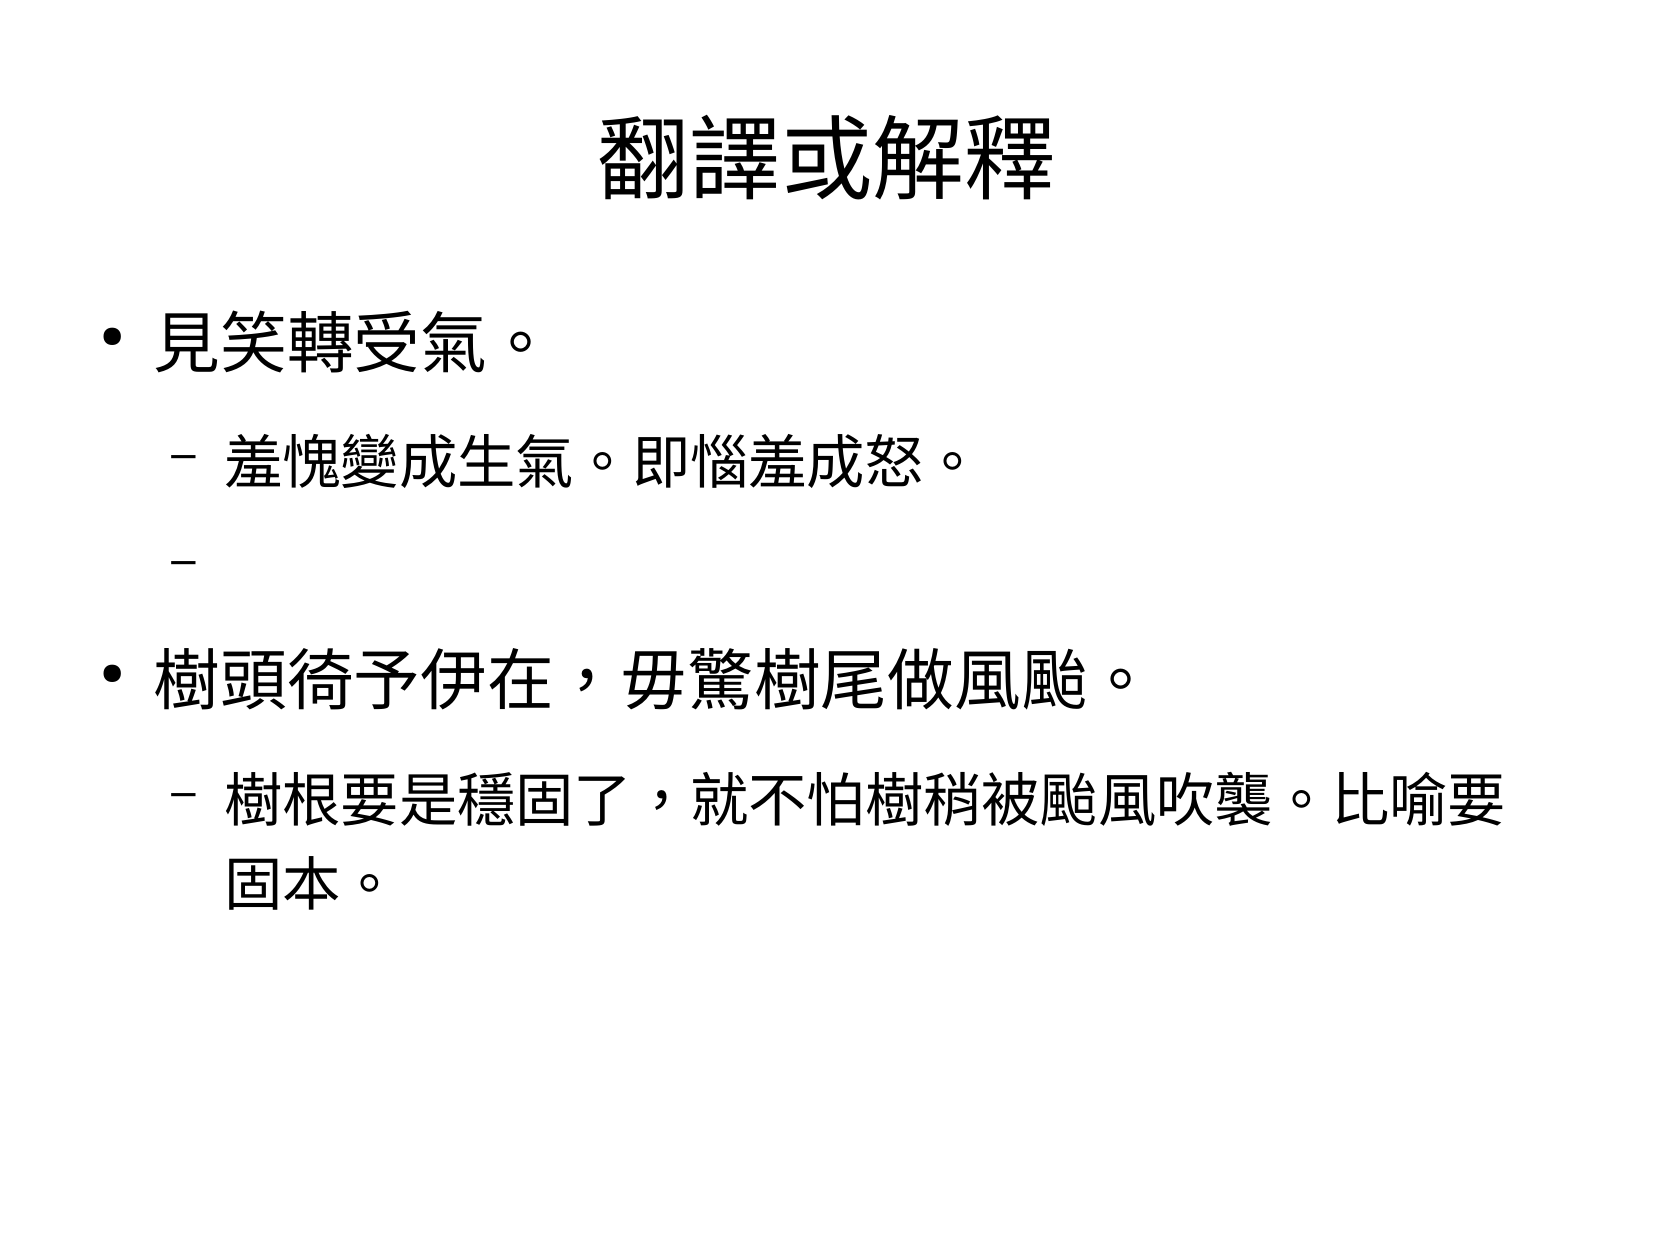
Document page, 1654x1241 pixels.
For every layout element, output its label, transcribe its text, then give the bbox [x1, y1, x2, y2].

list 見笑轉受氣。 羞愧變成生氣。即惱羞成怒。 樹頭徛予伊在，毋驚樹尾做風颱。 樹根要是穩固了，就不怕樹稍被颱風吹襲。比喻要固本。 [82, 290, 1538, 1010]
title 翻譯或解釋 [82, 49, 1571, 257]
